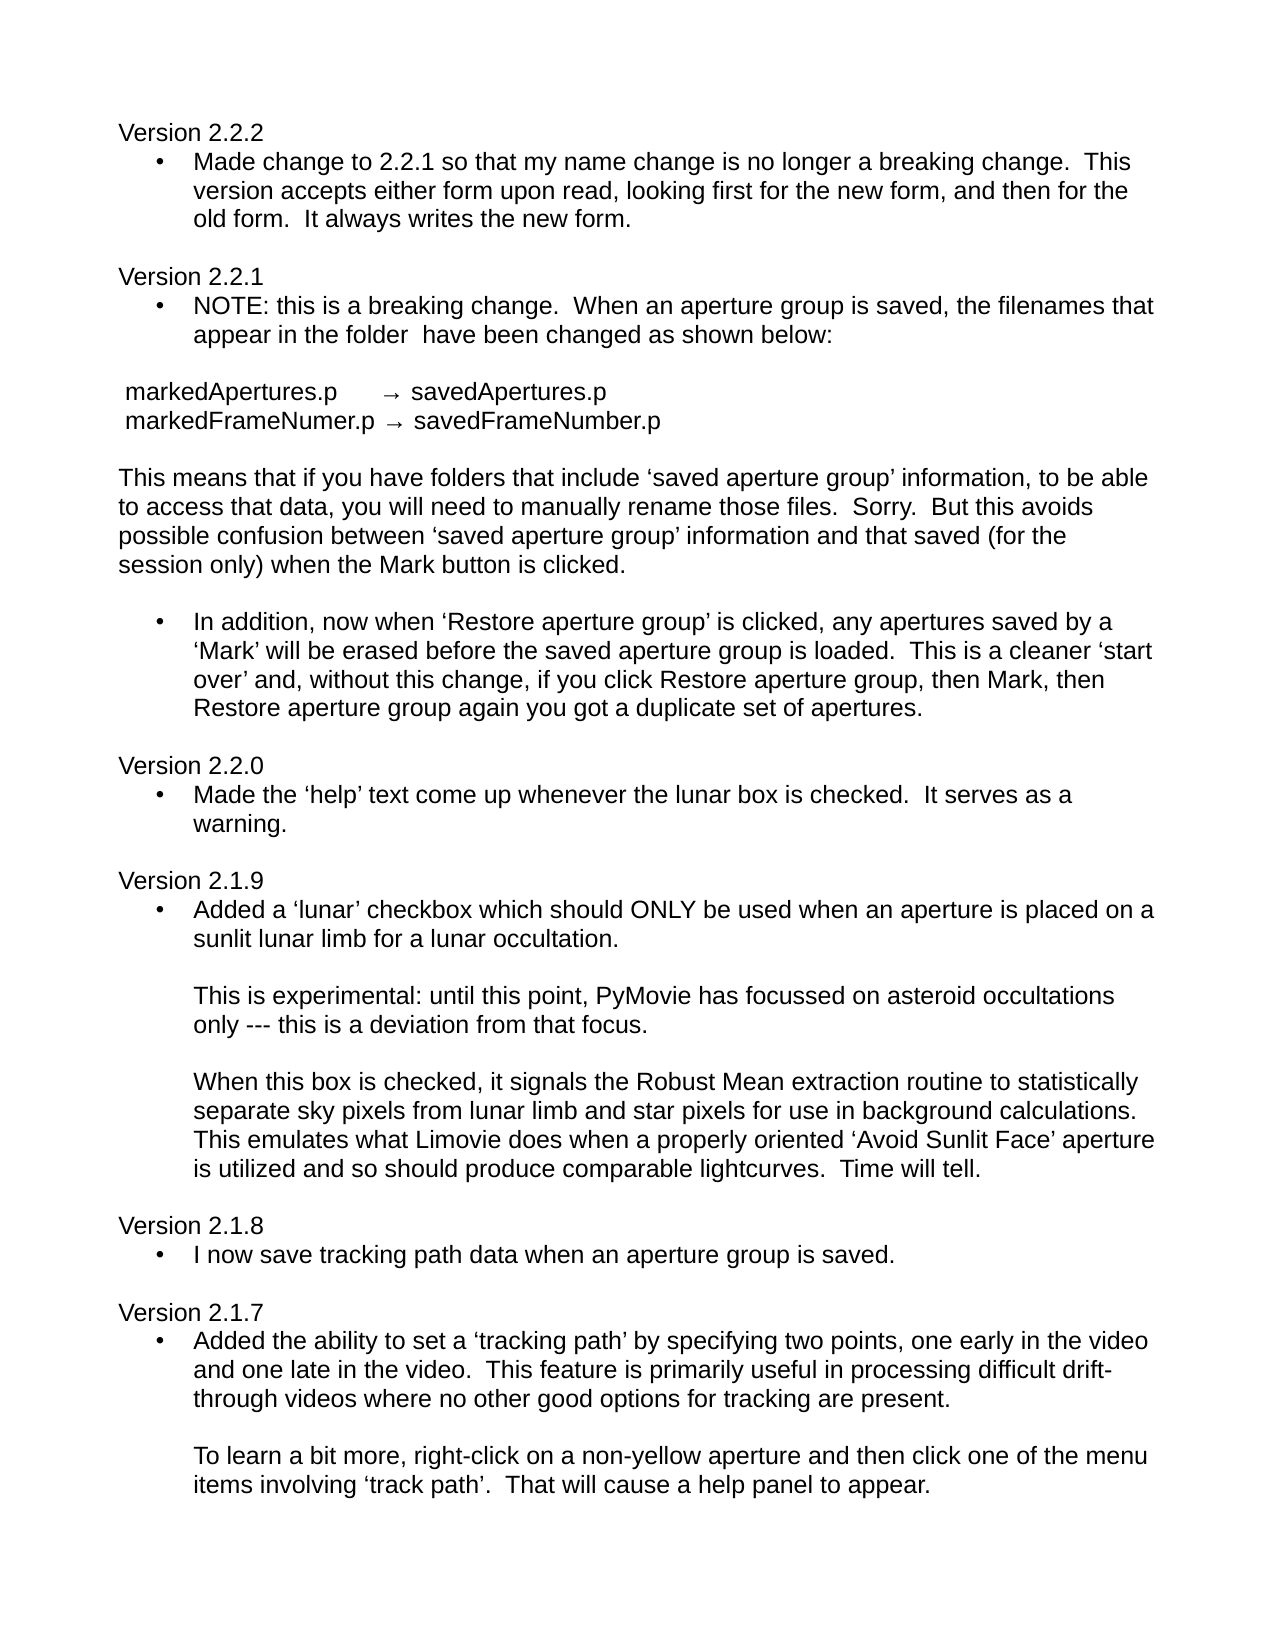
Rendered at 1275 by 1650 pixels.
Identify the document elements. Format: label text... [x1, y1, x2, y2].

list Added the ability to set a ‘tracking path’ by specifying two points, one early in the video and one late in the video. This feature is primarily useful in processing difficult drift-through videos where no other good options for tracking are present. To learn a bit more, right-click on a non-yellow aperture and then click one of the menu items involving ‘track path’. That will cause a help panel to appear. [156, 1326, 1157, 1528]
list Made change to 2.2.1 so that my name change is no longer a breaking change. This version accepts either form upon read, looking first for the new form, and then for the old form. It always writes the new form. [156, 147, 1157, 262]
text Version 2.2.2 [118, 118, 1157, 147]
list Made the ‘help’ text come up whenever the lunar box is checked. It serves as a warning. [156, 780, 1157, 866]
list In addition, now when ‘Restore aperture group’ is clicked, any apertures saved by a ‘Mark’ will be erased before the saved aperture group is loaded. This is a cleaner ‘start over’ and, without this change, if you click Restore aperture group, then Mark, then Restore aperture group again you got a duplicate set of apertures. [156, 607, 1157, 751]
text Version 2.1.7 [118, 1297, 1157, 1326]
text Version 2.2.0 [118, 751, 1157, 780]
text markedApertures.p → savedApertures.p markedFrameNumer.p → savedFrameNumber.p This means that if you have folders that include ‘saved aperture group’ information, to be able to access that data, you will need to manually rename those files. Sorry. But this avoids possible confusion between ‘saved aperture group’ information and that saved (for the session only) when the Mark button is clicked. [118, 348, 1157, 607]
list Added a ‘lunar’ checkbox which should ONLY be used when an aperture is placed on a sunlit lunar limb for a lunar occultation. This is experimental: until this point, PyMovie has focussed on asteroid occultations only --- this is a deviation from that focus. When this box is checked, it signals the Robust Mean extraction routine to statistically separate sky pixels from lunar limb and star pixels for use in background calculations. This emulates what Limovie does when a properly oriented ‘Avoid Sunlit Face’ aperture is utilized and so should produce comparable lightcurves. Time will tell. [156, 895, 1157, 1211]
list NOTE: this is a breaking change. When an aperture group is saved, the filenames that appear in the folder have been changed as shown below: [156, 291, 1157, 348]
list I now save tracking path data when an aperture group is saved. [156, 1240, 1157, 1297]
text Version 2.1.8 [118, 1211, 1157, 1240]
text Version 2.1.9 [118, 866, 1157, 895]
text Version 2.2.1 [118, 262, 1157, 291]
